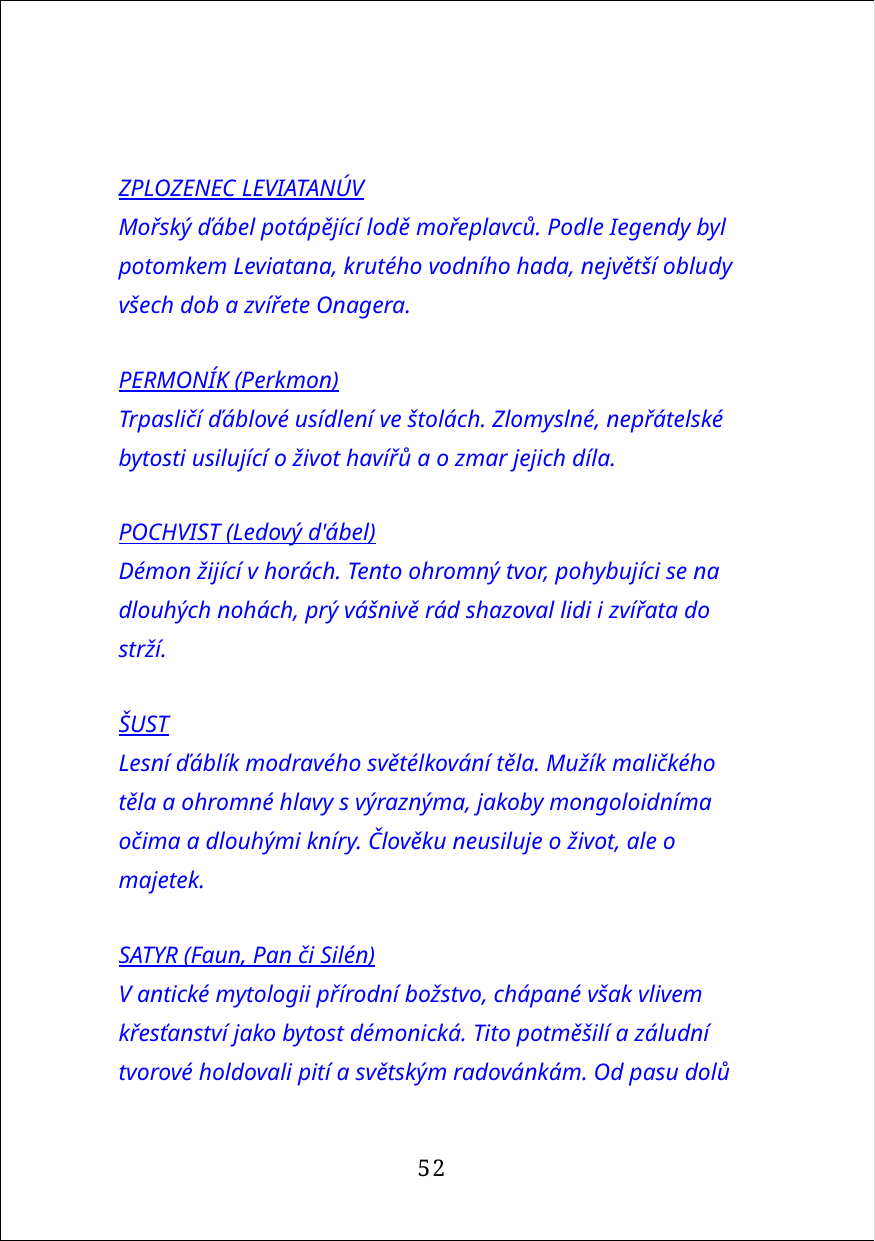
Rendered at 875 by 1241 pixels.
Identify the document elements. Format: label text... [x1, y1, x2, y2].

text Démon žijící v horách. Tento ohromný tvor, pohybujíci se na dlouhých nohách, prý vášnivě rád shazoval lidi i zvířata do strží. [118, 555, 756, 665]
text PERMONÍK (Perkmon) [118, 363, 756, 395]
text POCHVIST (Ledový d'ábel) [118, 516, 756, 547]
text Mořský ďábel potápějící lodě mořeplavců. Podle Iegendy byl potomkem Leviatana, krutého vodního hada, největší obludy všech dob a zvířete Onagera. [118, 211, 756, 320]
text SATYR (Faun, Pan či Silén) [118, 939, 756, 970]
text Trpasličí ďáblové usídlení ve štolách. Zlomyslné, nepřátelské bytosti usilující o život havířů a o zmar jejich díla. [118, 403, 756, 473]
text V antické mytologii přírodní božstvo, chápané však vlivem křesťanství jako bytost démonická. Tito potměšilí a záludní tvorové holdovali pití a světským radovánkám. Od pasu dolů [118, 978, 756, 1087]
text ŠUST [118, 708, 756, 739]
text Lesní ďáblík modravého světélkování těla. Mužík maličkého těla a ohromné hlavy s výraznýma, jakoby mongoloidníma očima a dlouhými kníry. Člověku neusiluje o život, ale o majetek. [118, 747, 756, 896]
text ZPLOZENEC LEVIATANÚV [118, 172, 756, 203]
